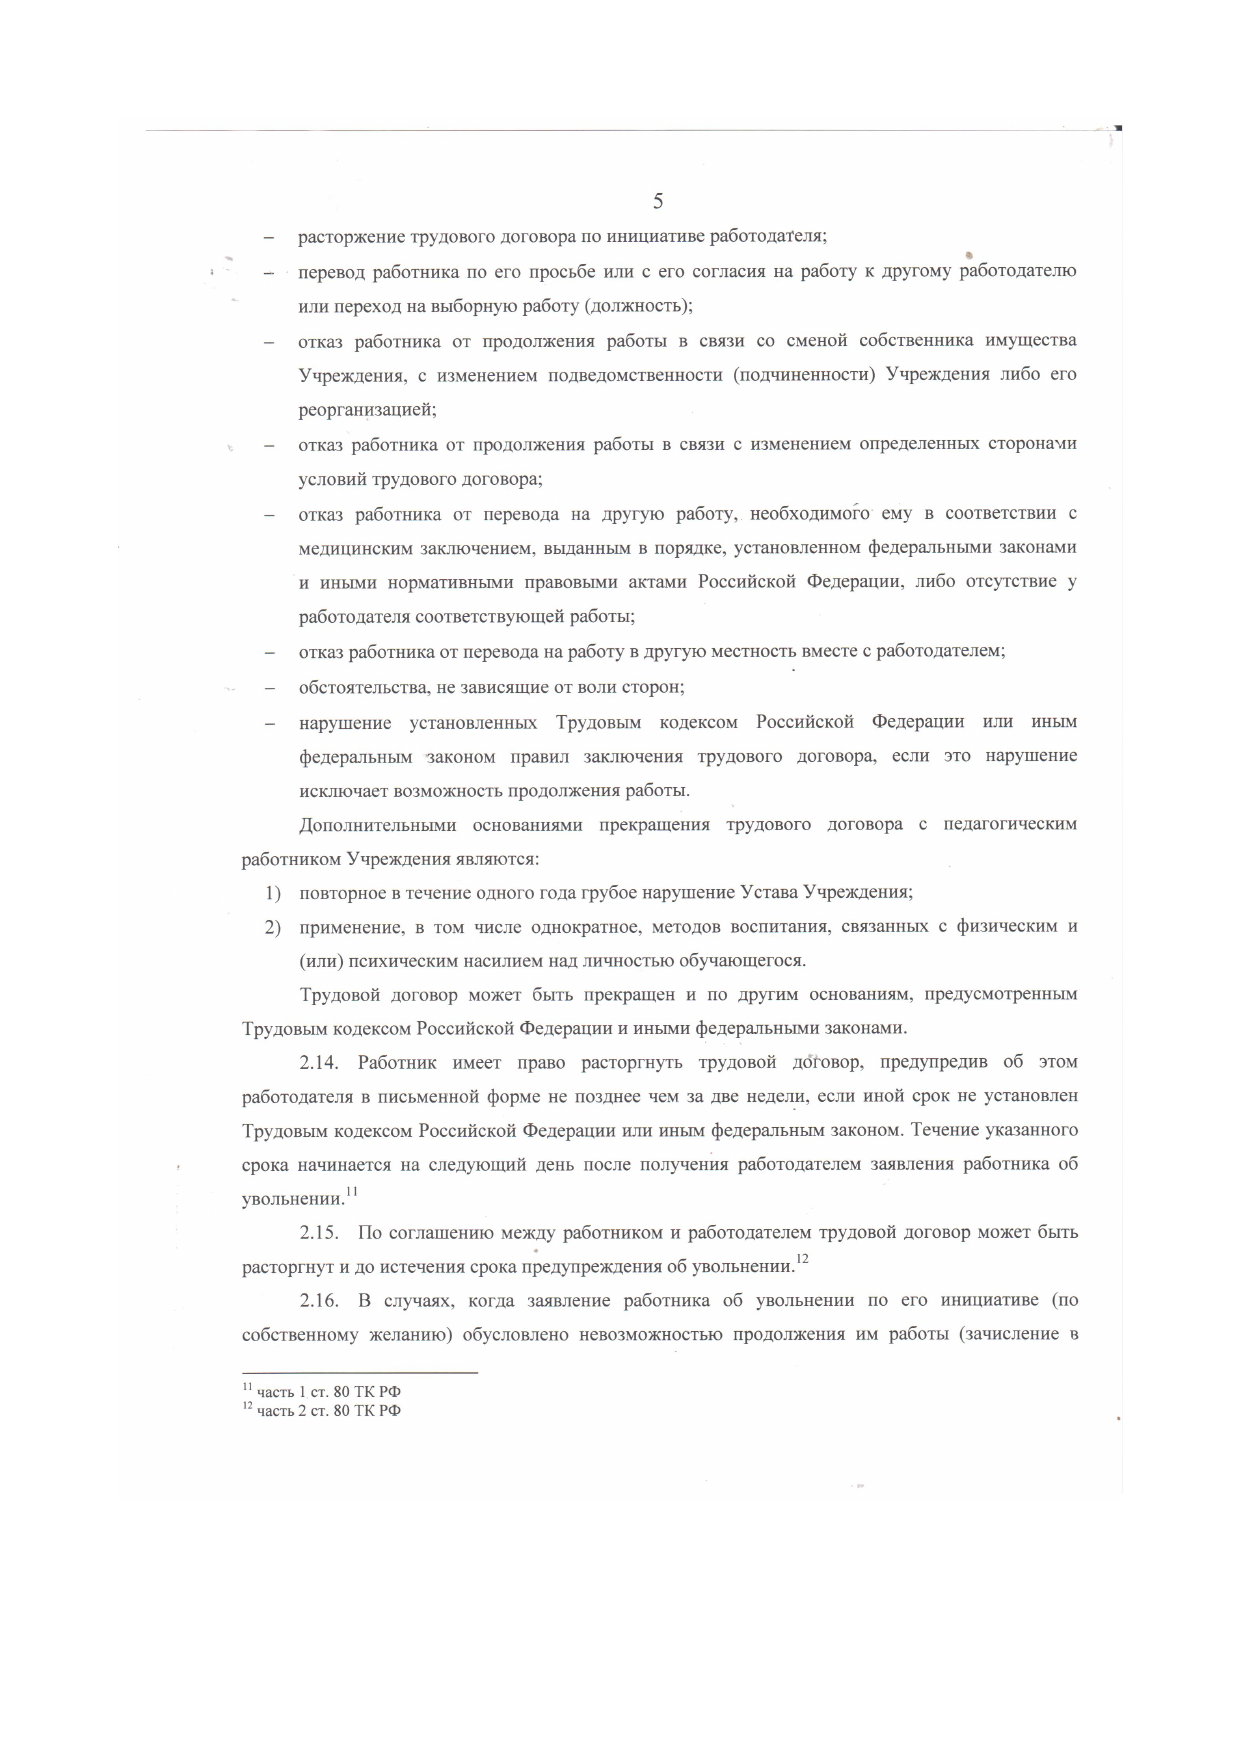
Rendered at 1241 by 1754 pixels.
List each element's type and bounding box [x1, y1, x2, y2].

picture [118, 118, 1123, 1500]
